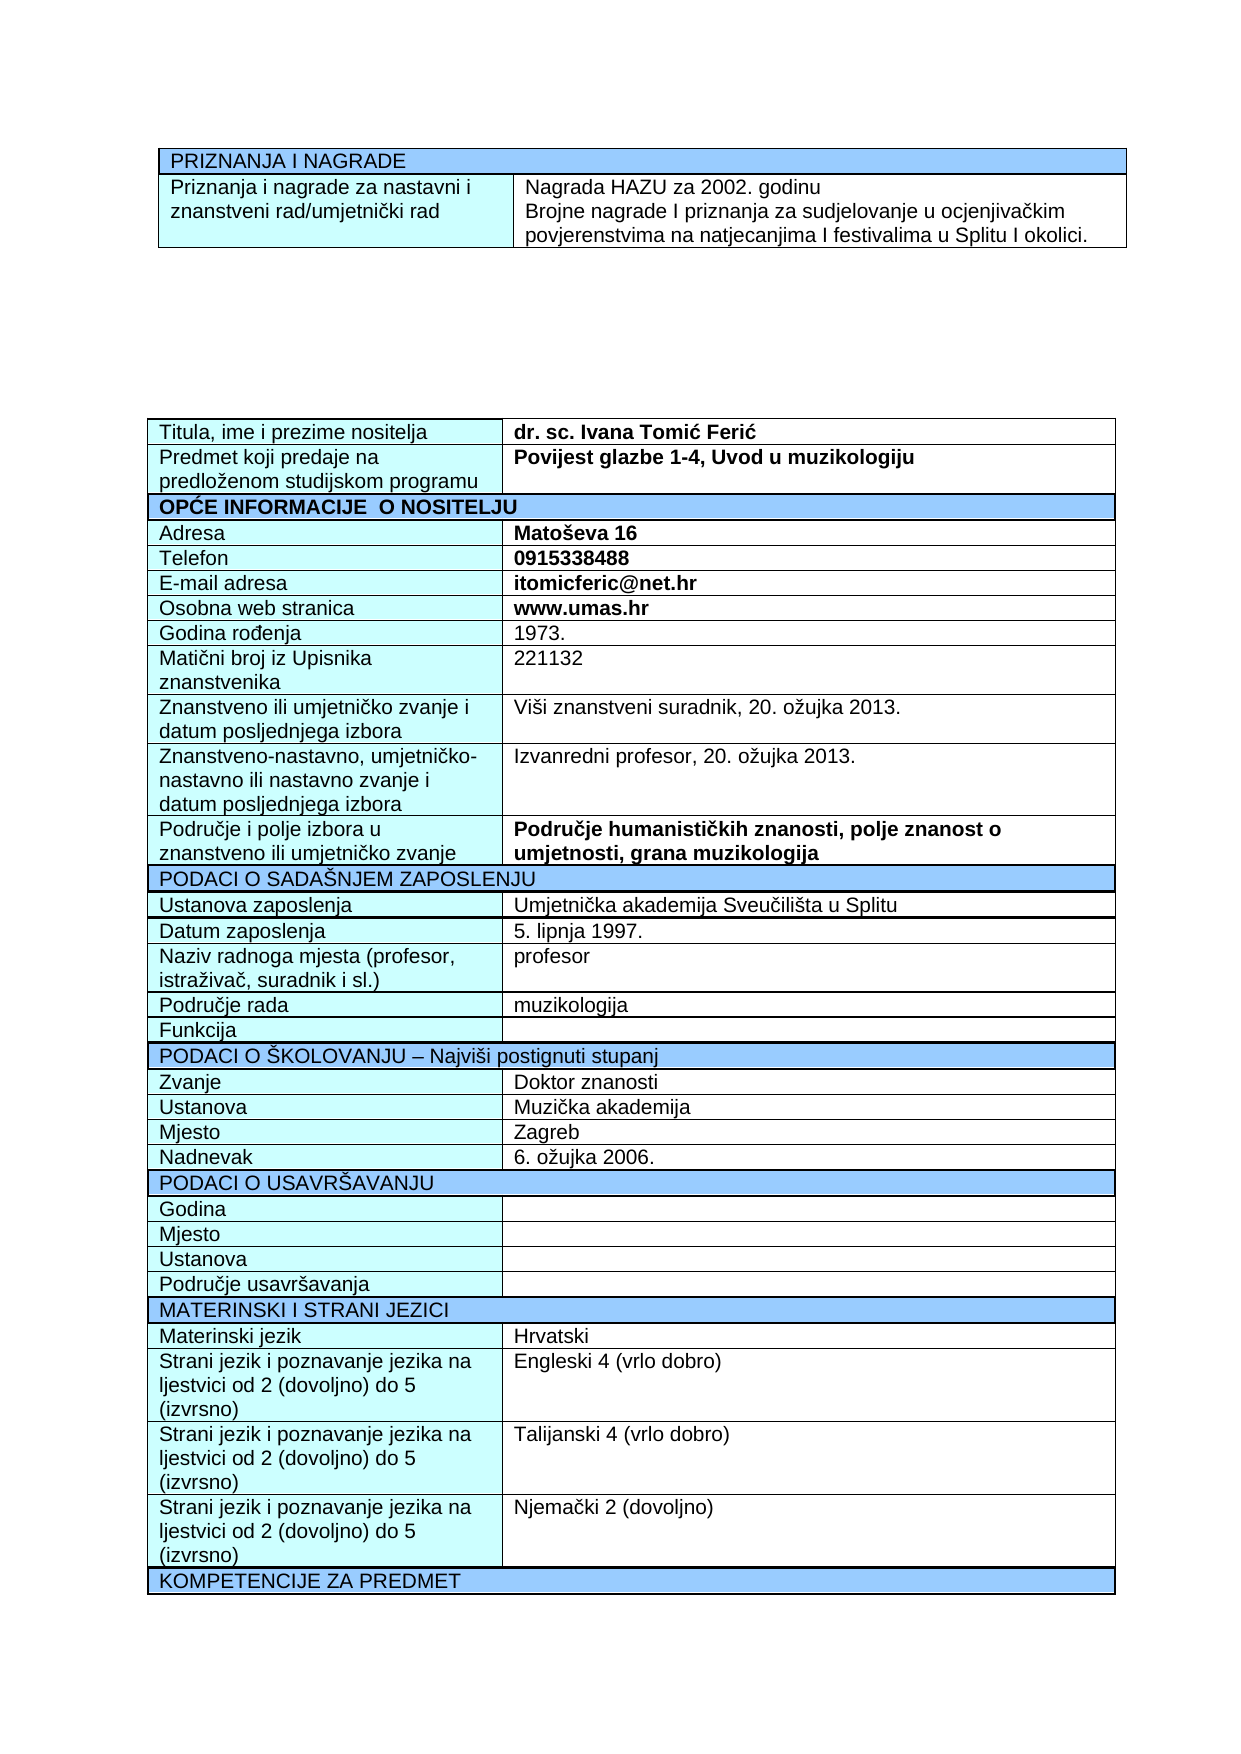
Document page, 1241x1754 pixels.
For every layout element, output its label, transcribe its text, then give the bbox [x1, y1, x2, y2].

table_cell [1116, 1566, 1126, 1592]
table_cell [1116, 1322, 1126, 1348]
table_cell [503, 1247, 1115, 1271]
table_cell itomicferic@net.hr [503, 571, 1115, 594]
table_cell Talijanski 4 (vrlo dobro) [503, 1422, 1115, 1493]
table_cell [1116, 1016, 1126, 1041]
table_cell Područje i polje izbora u znanstveno ili umjetničko zvanje [148, 816, 502, 864]
table_cell [1116, 1494, 1126, 1566]
table_cell [1116, 1169, 1126, 1194]
table_cell [1116, 444, 1126, 492]
table_cell 0915338488 [503, 546, 1115, 569]
table_cell [1116, 1119, 1126, 1143]
table_cell Ustanova zaposlenja [148, 893, 502, 916]
table_cell [1116, 1041, 1126, 1067]
table_cell Predmet koji predaje na predloženom studijskom programu [148, 445, 502, 492]
table_cell [1116, 991, 1126, 1016]
table_cell [1116, 1296, 1126, 1322]
table_cell Godina rođenja [148, 621, 502, 644]
table_cell [1116, 620, 1126, 644]
table_cell [1116, 864, 1126, 890]
table_cell [503, 1222, 1115, 1246]
table_cell Priznanja i nagrade za nastavni i znanstveni rad/umjetnički rad [159, 175, 513, 247]
table_cell [503, 1018, 1115, 1041]
table_cell [1116, 1221, 1126, 1246]
table_cell [1116, 1271, 1126, 1296]
table_cell OPĆE INFORMACIJE O NOSITELJU [149, 495, 1114, 518]
table_cell Zagreb [503, 1120, 1115, 1143]
table_cell PODACI O ŠKOLOVANJU – Najviši postignuti stupanj [149, 1044, 1114, 1067]
table_cell Mjesto [148, 1120, 502, 1143]
table_cell Datum zaposlenja [148, 919, 502, 942]
table_header [1116, 418, 1126, 443]
table_cell Godina [148, 1197, 502, 1221]
table_cell [1116, 815, 1126, 864]
table_cell Strani jezik i poznavanje jezika na ljestvici od 2 (dovoljno) do 5 (izvrsno) [148, 1349, 502, 1421]
table_cell 1973. [503, 621, 1115, 644]
table_cell Nagrada HAZU za 2002. godinu Brojne nagrade I priznanja za sudjelovanje u ocjenjivačkim povjerenstvima na natjecanjima I festivalima u Splitu I okolici. [514, 175, 1126, 247]
table_cell [1116, 595, 1126, 619]
table_cell 6. ožujka 2006. [503, 1145, 1115, 1168]
table_cell [1116, 570, 1126, 594]
table_cell Znanstveno ili umjetničko zvanje i datum posljednjega izbora [148, 695, 502, 742]
table_cell 221132 [503, 646, 1115, 693]
table_cell PODACI O USAVRŠAVANJU [149, 1171, 1114, 1194]
table_cell E-mail adresa [148, 571, 502, 594]
table_cell www.umas.hr [503, 596, 1115, 619]
table_cell Funkcija [148, 1018, 502, 1041]
table_cell 5. lipnja 1997. [503, 919, 1115, 942]
table_cell [1116, 743, 1126, 815]
table_cell [1116, 1144, 1126, 1168]
table_cell [1116, 1246, 1126, 1271]
table_cell muzikologija [503, 993, 1115, 1016]
table_cell PRIZNANJA I NAGRADE [160, 149, 1126, 173]
table_cell Engleski 4 (vrlo dobro) [503, 1349, 1115, 1421]
table_cell profesor [503, 944, 1115, 991]
table_cell Matični broj iz Upisnika znanstvenika [148, 646, 502, 693]
table_cell Zvanje [148, 1070, 502, 1093]
table_cell [503, 1197, 1115, 1221]
table_cell [1116, 890, 1126, 916]
table_cell Ustanova [148, 1095, 502, 1118]
table_cell Povijest glazbe 1-4, Uvod u muzikologiju [503, 445, 1115, 492]
table_cell Adresa [148, 521, 502, 544]
table_cell Strani jezik i poznavanje jezika na ljestvici od 2 (dovoljno) do 5 (izvrsno) [148, 1495, 502, 1566]
table_cell [1116, 1348, 1126, 1421]
table_cell Matoševa 16 [503, 521, 1115, 544]
table_cell [1116, 943, 1126, 991]
table_cell Mjesto [148, 1222, 502, 1246]
table_cell [1116, 1195, 1126, 1221]
table_cell [1116, 1068, 1126, 1093]
table_cell Viši znanstveni suradnik, 20. ožujka 2013. [503, 695, 1115, 742]
table_cell Područje usavršavanja [148, 1272, 502, 1296]
table_cell [1116, 916, 1126, 942]
table_cell Telefon [148, 546, 502, 569]
table_cell [1116, 1094, 1126, 1118]
table_cell [1116, 519, 1126, 544]
table_cell Umjetnička akademija Sveučilišta u Splitu [503, 893, 1115, 916]
table_cell Materinski jezik [148, 1324, 502, 1348]
table_cell KOMPETENCIJE ZA PREDMET [149, 1569, 1114, 1592]
table_cell Naziv radnoga mjesta (profesor, istraživač, suradnik i sl.) [148, 944, 502, 991]
table_cell Područje humanističkih znanosti, polje znanost o umjetnosti, grana muzikologija [503, 816, 1115, 864]
table_cell [1116, 1421, 1126, 1493]
table_cell Njemački 2 (dovoljno) [503, 1495, 1115, 1566]
table_cell [503, 1272, 1115, 1296]
table_cell Osobna web stranica [148, 596, 502, 619]
table_cell [1116, 545, 1126, 569]
table_cell Hrvatski [503, 1324, 1115, 1348]
table_cell [1116, 694, 1126, 742]
table_cell Područje rada [148, 993, 502, 1016]
table_cell [1116, 493, 1126, 518]
table_cell Znanstveno-nastavno, umjetničko-nastavno ili nastavno zvanje i datum posljednjega izbora [148, 744, 502, 815]
table_cell Strani jezik i poznavanje jezika na ljestvici od 2 (dovoljno) do 5 (izvrsno) [148, 1422, 502, 1493]
table_cell Doktor znanosti [503, 1070, 1115, 1093]
table_cell PODACI O SADAŠNJEM ZAPOSLENJU [149, 866, 1114, 890]
table_cell MATERINSKI I STRANI JEZICI [149, 1298, 1114, 1322]
table_cell Izvanredni profesor, 20. ožujka 2013. [503, 744, 1115, 815]
table_header Titula, ime i prezime nositelja [148, 420, 502, 443]
table_header dr. sc. Ivana Tomić Ferić [503, 419, 1115, 443]
table_cell Nadnevak [148, 1145, 502, 1168]
table_cell Muzička akademija [503, 1095, 1115, 1118]
table_cell Ustanova [148, 1247, 502, 1271]
table_cell [1116, 645, 1126, 693]
